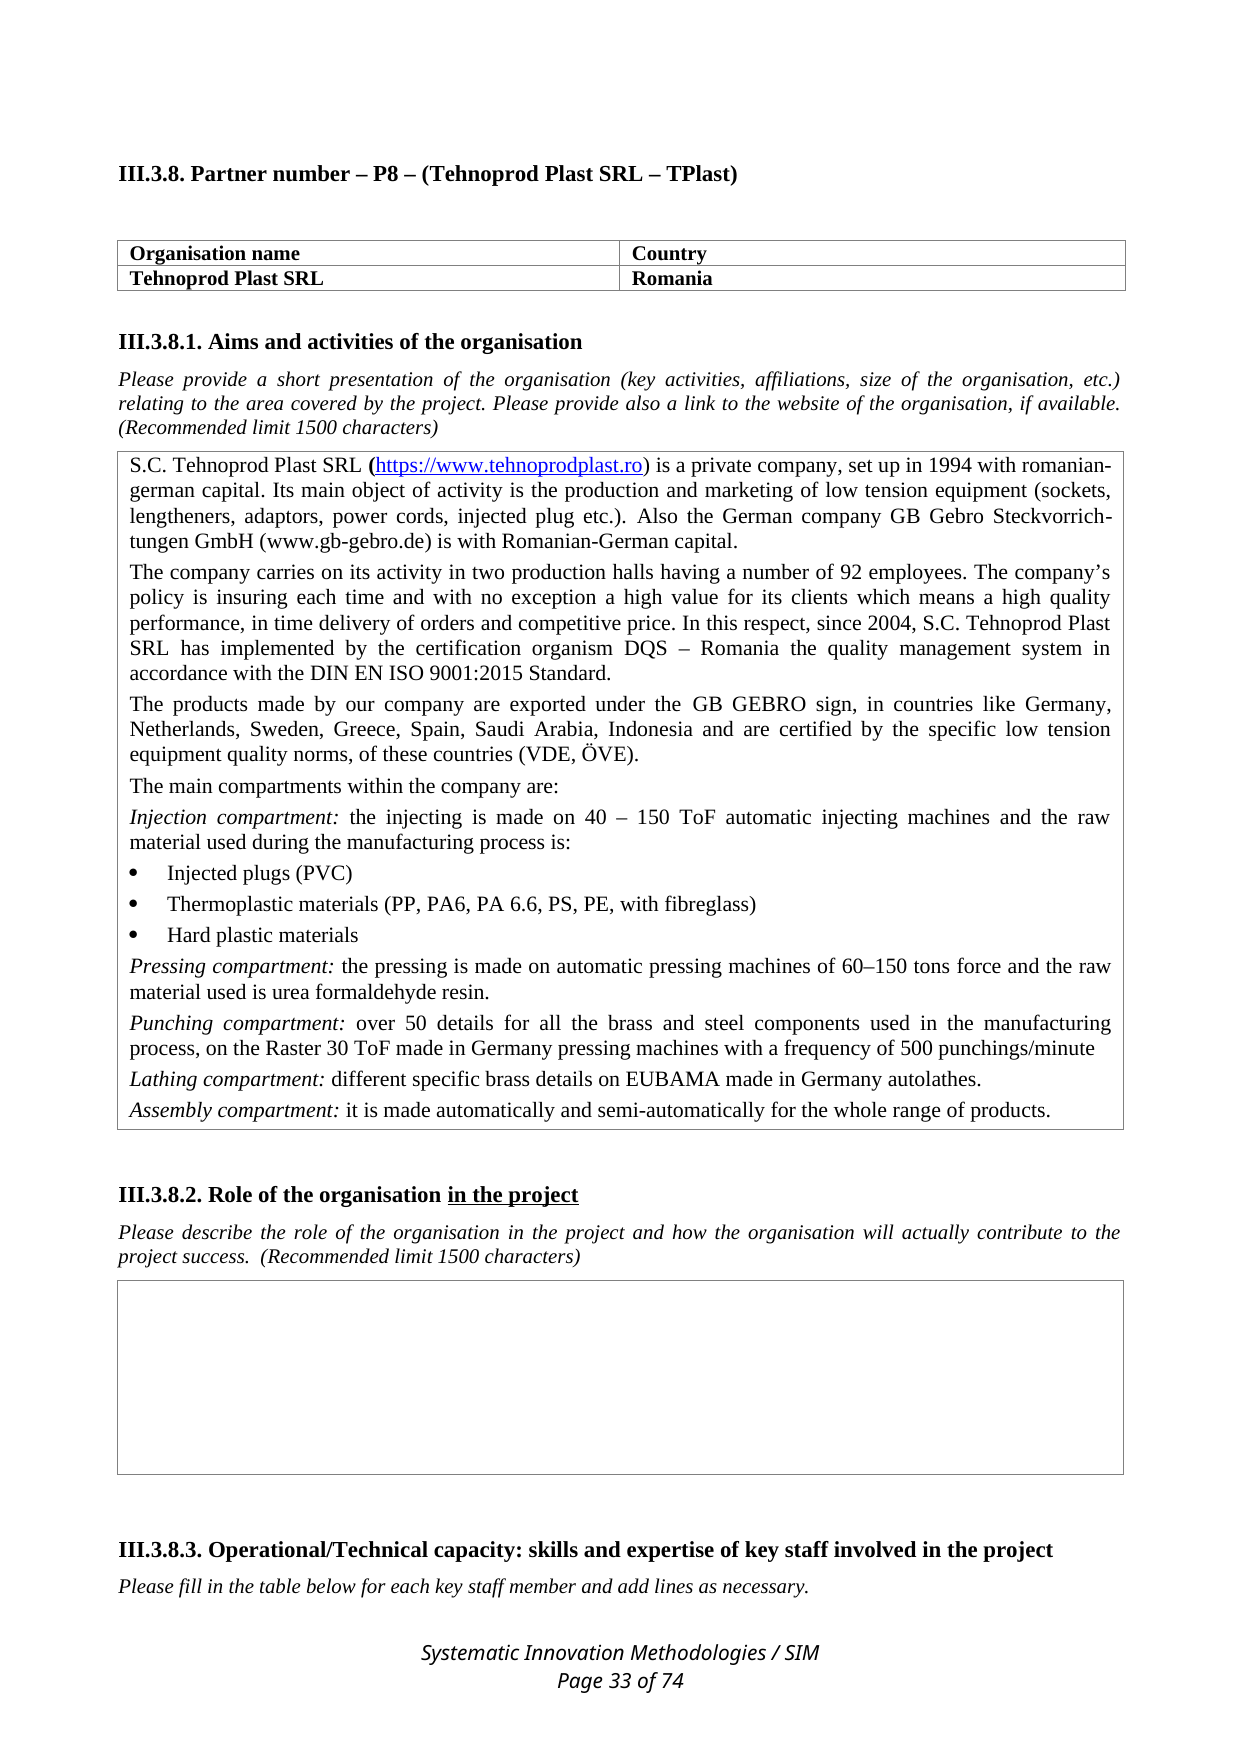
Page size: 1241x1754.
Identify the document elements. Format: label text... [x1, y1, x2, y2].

table_header Country [620, 241, 1125, 265]
text Please fill in the table below for each key staff member and add lines as necessary. [118, 1574, 1122, 1598]
table_header [118, 1281, 1123, 1474]
text Please describe the role of the organisation in the project and how the organisation will actually contribute to the project success. (Recommended limit 1500 characters) [118, 1220, 1122, 1268]
table_header Organisation name [118, 241, 619, 265]
table_header S.C. Tehnoprod Plast SRL (https://www.tehnoprodplast.ro) is a private company, set up in 1994 with romanian-german capital. Its main object of activity is the production and marketing of low tension equipment (sockets, lengtheners, adaptors, power cords, injected plug etc.). Also the German company GB Gebro Steckvorrich­tungen GmbH (www.gb-gebro.de) is with Romanian-German capital. The company carries on its activity in two production halls having a number of 92 employees. The company’s policy is insuring each time and with no exception a high value for its clients which means a high quality performance, in time delivery of orders and competitive price. In this respect, since 2004, S.C. Tehnoprod Plast SRL has implemented by the certification organism DQS – Romania the quality management system in accordance with the DIN EN ISO 9001:2015 Standard. The products made by our company are exported under the GB GEBRO sign, in countries like Germany, Netherlands, Sweden, Greece, Spain, Saudi Arabia, Indonesia and are certified by the specific low tension equipment quality norms, of these countries (VDE, ÖVE). The main compartments within the company are: Injection compartment: the injecting is made on 40 – 150 ToF automatic injecting machines and the raw material used during the manufacturing process is: Injected plugs (PVC) Thermoplastic materials (PP, PA6, PA 6.6, PS, PE, with fibreglass) Hard plastic materials Pressing compartment: the pressing is made on automatic pressing machines of 60–150 tons force and the raw material used is urea formaldehyde resin. Punching compartment: over 50 details for all the brass and steel components used in the manufacturing process, on the Raster 30 ToF made in Germany pressing machines with a frequency of 500 punchings/minute Lathing compartment: different specific brass details on EUBAMA made in Germany autolathes. Assembly compartment: it is made automatically and semi-automatically for the whole range of products. [118, 452, 1123, 1128]
text III.3.8.3. Operational/Technical capacity: skills and expertise of key staff involved in the project [118, 1536, 1122, 1562]
text III.3.8.1. Aims and activities of the organisation [118, 328, 1122, 354]
subtitle III.3.8. Partner number – P8 – (Tehnoprod Plast SRL – TPlast) [118, 160, 1122, 187]
table_cell Romania [620, 266, 1125, 290]
text III.3.8.2. Role of the organisation in the project [118, 1181, 1122, 1207]
text Please provide a short presentation of the organisation (key activities, affiliations, size of the organisation, etc.) relating to the area covered by the project. Please provide also a link to the website of the organisation, if available. (Recommended limit 1500 characters) [118, 367, 1122, 439]
table_cell Tehnoprod Plast SRL [118, 266, 619, 290]
